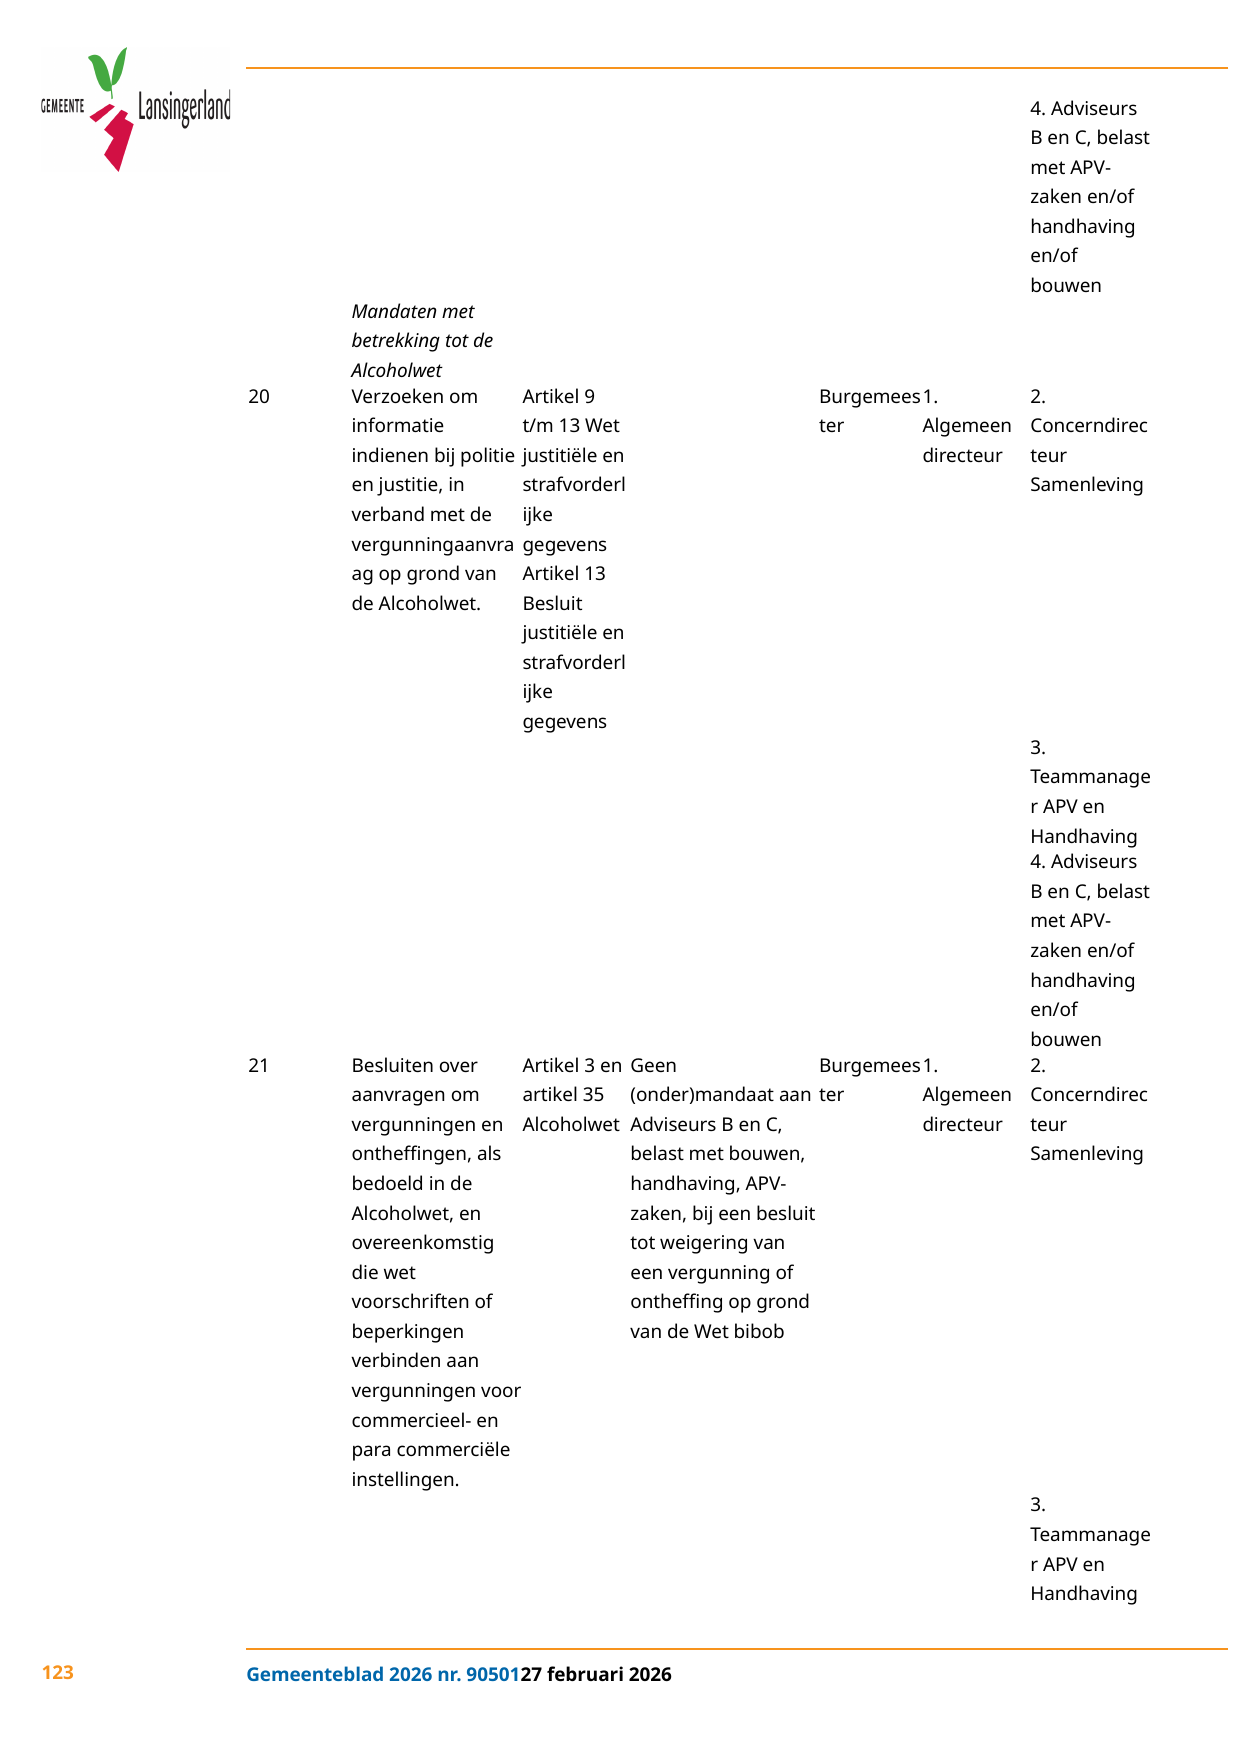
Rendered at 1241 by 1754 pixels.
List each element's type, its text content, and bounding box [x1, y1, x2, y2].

table_cell [248, 95, 351, 298]
table_cell 3. Teammanager APV en Handhaving [1030, 734, 1152, 848]
table_cell [630, 849, 819, 1052]
table_cell 2. Concerndirecteur Samenleving [1030, 1052, 1152, 1492]
table_cell [522, 1492, 630, 1606]
table_cell [351, 849, 522, 1052]
table_cell [819, 734, 922, 848]
table_cell [630, 383, 819, 734]
table_cell [522, 95, 630, 298]
table_cell Artikel 9 t/m 13 Wet justitiële en strafvorderlijke gegevens Artikel 13 Besluit justitiële en strafvorderlijke gegevens [522, 383, 630, 734]
table_cell [922, 1492, 1030, 1606]
table_cell [248, 734, 351, 848]
table_cell Verzoeken om informatie indienen bij politie en justitie, in verband met de vergunningaanvraag op grond van de Alcoholwet. [351, 383, 522, 734]
table_cell [248, 1492, 351, 1606]
table_cell [248, 298, 351, 383]
table_cell [630, 1492, 819, 1606]
table_cell [1030, 298, 1152, 383]
table_cell [351, 1492, 522, 1606]
picture [41, 47, 231, 172]
table_cell [922, 849, 1030, 1052]
table_cell Burgemeester [819, 1052, 922, 1492]
table_cell [630, 298, 819, 383]
table_cell [922, 734, 1030, 848]
table_cell Mandaten met betrekking tot de Alcoholwet [351, 298, 522, 383]
table_cell [630, 734, 819, 848]
table_cell 21 [248, 1052, 351, 1492]
table_cell 3. Teammanager APV en Handhaving [1030, 1492, 1152, 1606]
table_cell Geen (onder)mandaat aan Adviseurs B en C, belast met bouwen, handhaving, APV-zaken, bij een besluit tot weigering van een vergunning of ontheffing op grond van de Wet bibob [630, 1052, 819, 1492]
table_cell Burgemeester [819, 383, 922, 734]
table_cell [819, 849, 922, 1052]
table_cell 2. Concerndirecteur Samenleving [1030, 383, 1152, 734]
table_cell [819, 298, 922, 383]
table_cell [922, 95, 1030, 298]
table_cell 1. Algemeen directeur [922, 383, 1030, 734]
table_cell Artikel 3 en artikel 35 Alcoholwet [522, 1052, 630, 1492]
table_cell 20 [248, 383, 351, 734]
table_cell [351, 734, 522, 848]
table_cell 4. Adviseurs B en C, belast met APV-zaken en/of handhaving en/of bouwen [1030, 849, 1152, 1052]
table_cell 1. Algemeen directeur [922, 1052, 1030, 1492]
table_cell [522, 734, 630, 848]
table_cell [248, 849, 351, 1052]
table_cell [522, 298, 630, 383]
table_cell [630, 95, 819, 298]
table_cell [819, 1492, 922, 1606]
table_cell [922, 298, 1030, 383]
table_cell [819, 95, 922, 298]
table_cell [522, 849, 630, 1052]
table_cell 4. Adviseurs B en C, belast met APV-zaken en/of handhaving en/of bouwen [1030, 95, 1152, 298]
table_cell Besluiten over aanvragen om vergunningen en ontheffingen, als bedoeld in de Alcoholwet, en overeenkomstig die wet voorschriften of beperkingen verbinden aan vergunningen voor commercieel- en para commerciële instellingen. [351, 1052, 522, 1492]
table_cell [351, 95, 522, 298]
